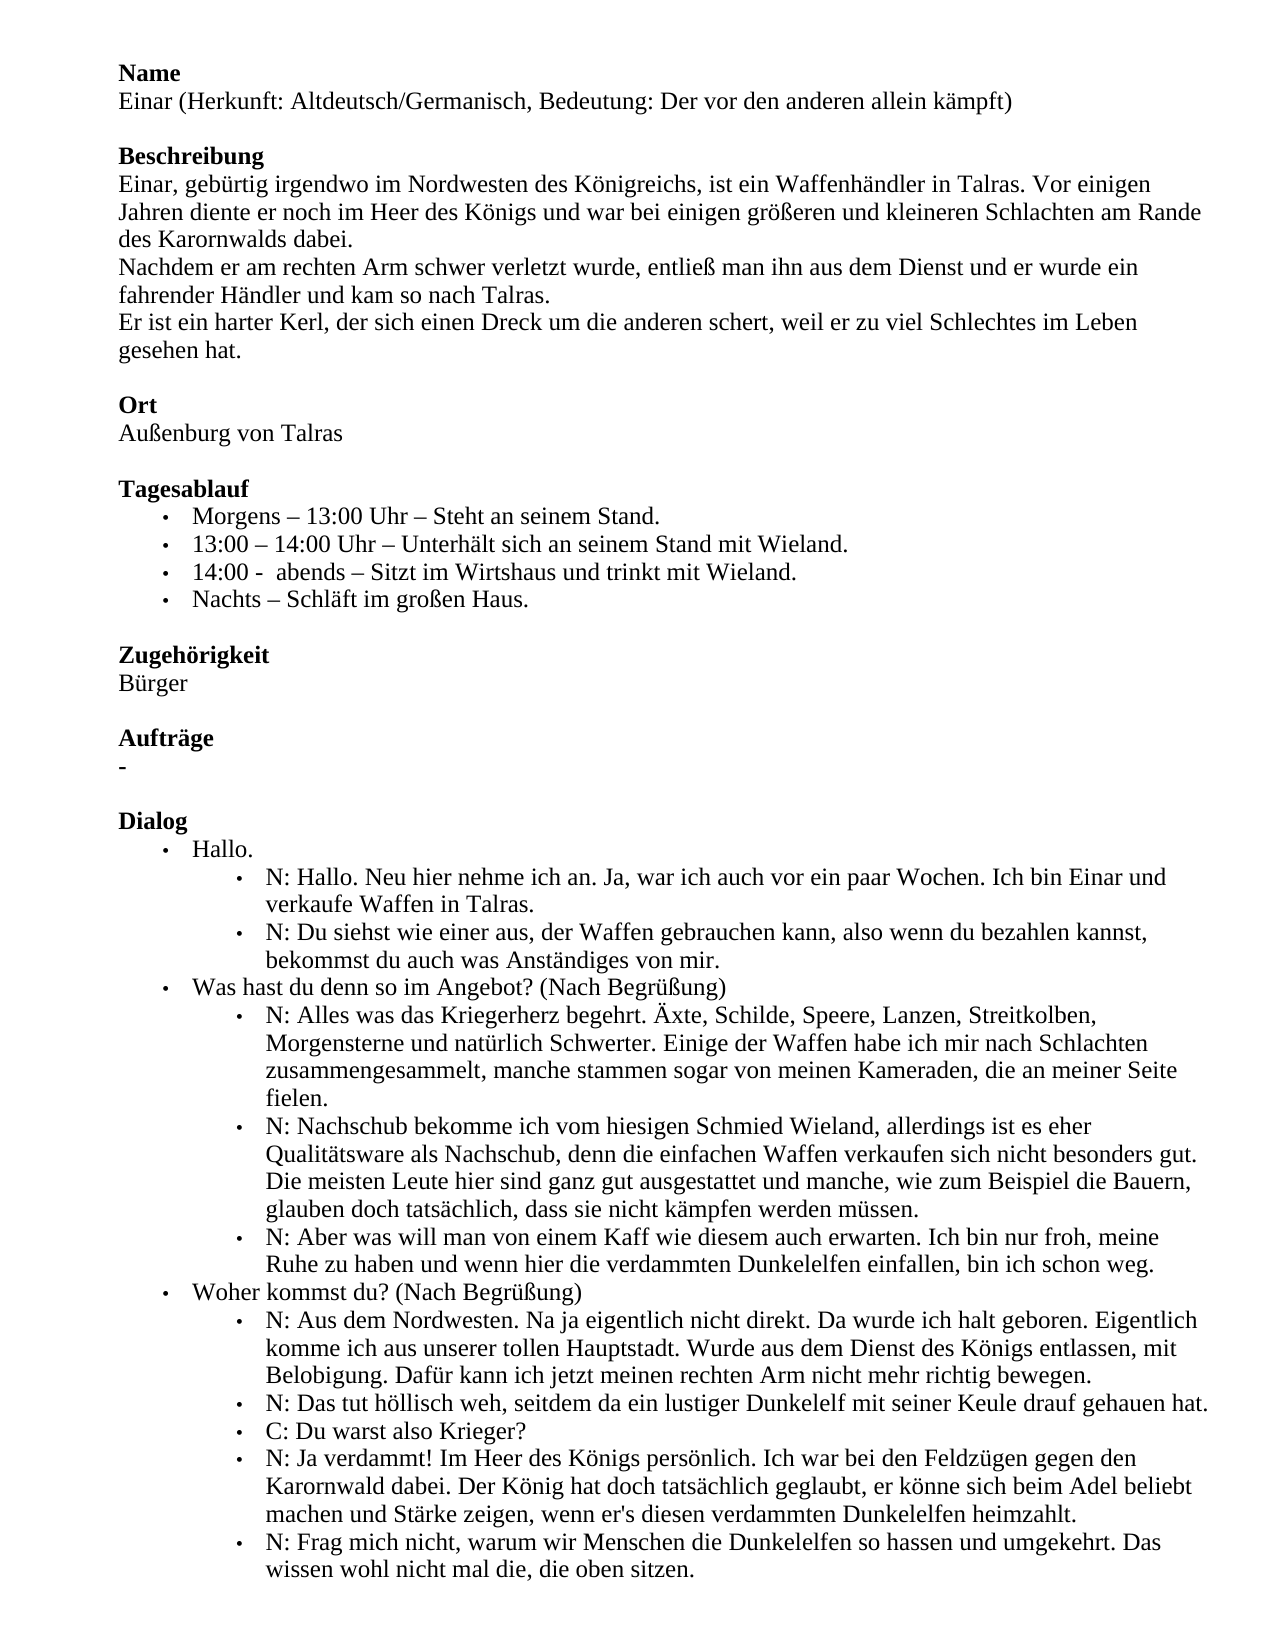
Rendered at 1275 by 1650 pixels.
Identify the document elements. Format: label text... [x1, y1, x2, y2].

list N: Hallo. Neu hier nehme ich an. Ja, war ich auch vor ein paar Wochen. Ich bin Einar und verkaufe Waffen in Talras. [236, 863, 1216, 918]
list Hallo. [162, 835, 1216, 863]
list N: Ja verdammt! Im Heer des Königs persönlich. Ich war bei den Feldzügen gegen den Karornwald dabei. Der König hat doch tatsächlich geglaubt, er könne sich beim Adel beliebt machen und Stärke zeigen, wenn er's diesen verdammten Dunkelelfen heimzahlt. [236, 1444, 1216, 1528]
text Aufträge [118, 724, 1216, 752]
text Ort [118, 392, 1216, 419]
text Einar (Herkunft: Altdeutsch/Germanisch, Bedeutung: Der vor den anderen allein kämpft) [118, 87, 1216, 114]
text Nachdem er am rechten Arm schwer verletzt wurde, entließ man ihn aus dem Dienst und er wurde ein fahrender Händler und kam so nach Talras. [118, 253, 1216, 308]
list N: Das tut höllisch weh, seitdem da ein lustiger Dunkelelf mit seiner Keule drauf gehauen hat. [236, 1389, 1216, 1417]
text Zugehörigkeit [118, 641, 1216, 669]
list N: Nachschub bekomme ich vom hiesigen Schmied Wieland, allerdings ist es eher Qualitätsware als Nachschub, denn die einfachen Waffen verkaufen sich nicht besonders gut. Die meisten Leute hier sind ganz gut ausgestattet und manche, wie zum Beispiel die Bauern, glauben doch tatsächlich, dass sie nicht kämpfen werden müssen. [236, 1112, 1216, 1223]
list N: Du siehst wie einer aus, der Waffen gebrauchen kann, also wenn du bezahlen kannst, bekommst du auch was Anständiges von mir. [236, 918, 1216, 973]
list N: Alles was das Kriegerherz begehrt. Äxte, Schilde, Speere, Lanzen, Streitkolben, Morgensterne und natürlich Schwerter. Einige der Waffen habe ich mir nach Schlachten zusammengesammelt, manche stammen sogar von meinen Kameraden, die an meiner Seite fielen. [236, 1001, 1216, 1112]
list Was hast du denn so im Angebot? (Nach Begrüßung) [162, 973, 1216, 1001]
text Beschreibung [118, 142, 1216, 170]
list C: Du warst also Krieger? [236, 1417, 1216, 1444]
text Dialog [118, 807, 1216, 835]
list 13:00 – 14:00 Uhr – Unterhält sich an seinem Stand mit Wieland. [162, 530, 1216, 558]
list N: Aus dem Nordwesten. Na ja eigentlich nicht direkt. Da wurde ich halt geboren. Eigentlich komme ich aus unserer tollen Hauptstadt. Wurde aus dem Dienst des Königs entlassen, mit Belobigung. Dafür kann ich jetzt meinen rechten Arm nicht mehr richtig bewegen. [236, 1306, 1216, 1389]
text Er ist ein harter Kerl, der sich einen Dreck um die anderen schert, weil er zu viel Schlechtes im Leben gesehen hat. [118, 308, 1216, 364]
text Außenburg von Talras [118, 419, 1216, 447]
text Einar, gebürtig irgendwo im Nordwesten des Königreichs, ist ein Waffenhändler in Talras. Vor einigen Jahren diente er noch im Heer des Königs und war bei einigen größeren und kleineren Schlachten am Rande des Karornwalds dabei. [118, 170, 1216, 253]
list Woher kommst du? (Nach Begrüßung) [162, 1278, 1216, 1306]
list N: Frag mich nicht, warum wir Menschen die Dunkelelfen so hassen und umgekehrt. Das wissen wohl nicht mal die, die oben sitzen. [236, 1528, 1216, 1583]
list Nachts – Schläft im großen Haus. [162, 586, 1216, 613]
list N: Aber was will man von einem Kaff wie diesem auch erwarten. Ich bin nur froh, meine Ruhe zu haben und wenn hier die verdammten Dunkelelfen einfallen, bin ich schon weg. [236, 1223, 1216, 1278]
text - [118, 752, 1216, 779]
list 14:00 - abends – Sitzt im Wirtshaus und trinkt mit Wieland. [162, 558, 1216, 586]
text Tagesablauf [118, 475, 1216, 502]
text Bürger [118, 669, 1216, 696]
list Morgens – 13:00 Uhr – Steht an seinem Stand. [162, 502, 1216, 530]
text Name [118, 59, 1216, 87]
